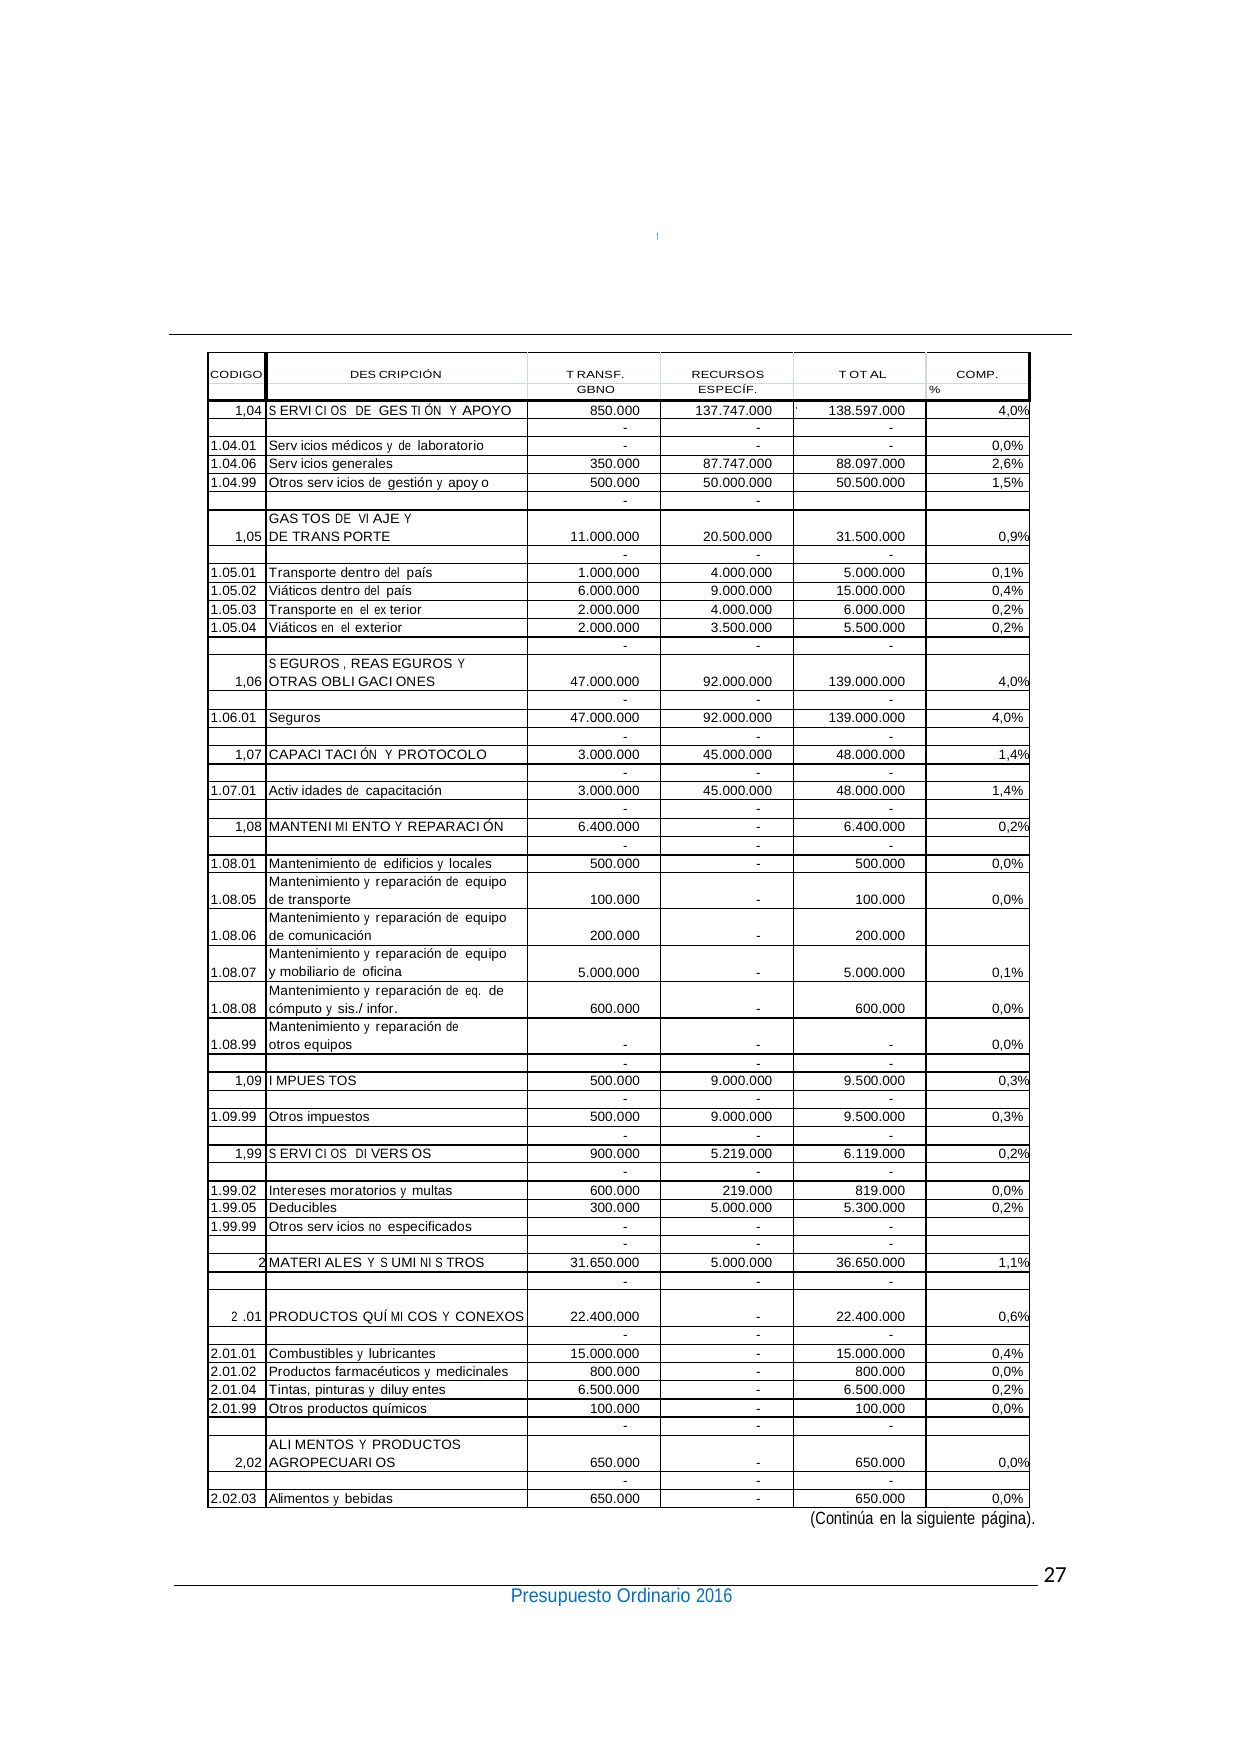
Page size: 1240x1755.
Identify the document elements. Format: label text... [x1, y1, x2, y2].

table_cell 0,0% [927, 982, 1029, 1017]
table_cell 3.500.000 [661, 619, 793, 636]
table_cell 650.000 [528, 1490, 660, 1507]
table_cell 4,0% [927, 402, 1029, 418]
table_cell 0,4% [927, 583, 1029, 600]
table_cell 1.99.99 [209, 1218, 265, 1235]
table_cell 6.500.000 [794, 1381, 925, 1398]
table_cell [927, 1055, 1029, 1071]
table_cell 87.747.000 [661, 456, 793, 473]
table_cell 5.000.000 [528, 946, 660, 981]
table_cell - [661, 638, 793, 654]
table_cell [209, 1163, 265, 1180]
table_cell [267, 1091, 527, 1108]
table_cell 31.650.000 [528, 1254, 660, 1271]
table_cell 200.000 [528, 909, 660, 944]
table_cell - [528, 1273, 660, 1289]
table_cell 6.000.000 [528, 583, 660, 600]
table_cell [209, 1273, 265, 1289]
table_cell [927, 1327, 1029, 1344]
table_cell Otros productos químicos [267, 1400, 527, 1416]
table_cell - [794, 1327, 925, 1344]
table_cell Mantenimiento y reparación de equipo de comunicación [267, 909, 527, 944]
table_cell - [528, 1236, 660, 1253]
table_cell - [794, 728, 925, 745]
table_cell 2.01.99 [209, 1400, 265, 1416]
table_cell 6.000.000 [794, 601, 925, 618]
table_cell 5.500.000 [794, 619, 925, 636]
table_cell - [661, 1400, 793, 1416]
table_cell 600.000 [528, 1182, 660, 1198]
table_cell Mantenimiento de edificios y locales [267, 856, 527, 872]
table_cell Mantenimiento y reparación de eq. de cómputo y sis./ infor. [267, 982, 527, 1017]
table_cell 100.000 [528, 873, 660, 908]
table_cell - [794, 765, 925, 781]
table_cell 1,07 [209, 746, 265, 763]
table_cell 1.05.03 [209, 601, 265, 618]
table_cell [927, 728, 1029, 745]
table_cell - [661, 873, 793, 908]
table_cell Productos farmacéuticos y medicinales [267, 1363, 527, 1380]
table_cell - [528, 1327, 660, 1344]
table_cell 2.01.01 [209, 1345, 265, 1362]
table_cell [267, 638, 527, 654]
table_cell 1,4% [927, 782, 1029, 799]
table_cell Alimentos y bebidas [267, 1490, 527, 1507]
table_cell - [661, 546, 793, 563]
table_cell Otros impuestos [267, 1109, 527, 1126]
table_cell - [794, 800, 925, 817]
table_cell 88.097.000 [794, 456, 925, 473]
table_cell 2.000.000 [528, 601, 660, 618]
table_cell [927, 492, 1029, 509]
table_cell 0,3% [927, 1109, 1029, 1126]
table_cell 1,06 [209, 655, 265, 690]
table_cell - [528, 800, 660, 817]
table_cell 1.99.02 [209, 1182, 265, 1198]
table_cell 1,04 [209, 402, 265, 418]
table_cell - [528, 1127, 660, 1144]
table_cell 1.04.06 [209, 456, 265, 473]
table_cell 650.000 [794, 1436, 925, 1471]
table_cell - [794, 1019, 925, 1053]
table_cell Serv icios generales [267, 456, 527, 473]
table_cell 1.04.99 [209, 474, 265, 491]
table_cell Transporte dentro del país [267, 564, 527, 582]
table_cell S EGUROS , REAS EGUROS Y OTRAS OBLI GACI ONES [267, 655, 527, 690]
table_cell Deducibles [267, 1200, 527, 1217]
table_cell 0,2% [927, 601, 1029, 618]
table_cell - [528, 638, 660, 654]
table_cell - [661, 1490, 793, 1507]
table_cell [209, 1418, 265, 1434]
table_cell 1.05.01 [209, 564, 265, 582]
table_cell 100.000 [528, 1400, 660, 1416]
table_cell 3.000.000 [528, 746, 660, 763]
table_cell [267, 1055, 527, 1071]
table_cell - [794, 1273, 925, 1289]
table_cell 1.07.01 [209, 782, 265, 799]
table_cell 6.400.000 [528, 819, 660, 836]
table_cell 5.000.000 [794, 946, 925, 981]
table_cell [267, 419, 527, 436]
table_cell 20.500.000 [661, 511, 793, 545]
table_cell - [794, 1418, 925, 1434]
table_cell 22.400.000 [528, 1290, 660, 1326]
table_cell - [661, 691, 793, 709]
table_cell [267, 1273, 527, 1289]
table_cell [267, 492, 527, 509]
table_cell GAS TOS DE VI AJE Y DE TRANS PORTE [267, 511, 527, 545]
table_cell 1,99 [209, 1146, 265, 1162]
table_cell 0,0% [927, 873, 1029, 908]
table_header CODIGO [209, 353, 264, 383]
table_cell - [661, 765, 793, 781]
table_cell [268, 384, 527, 399]
table_cell - [661, 800, 793, 817]
table_cell 0,4% [927, 1345, 1029, 1362]
table_cell - [661, 492, 793, 509]
table_cell 9.500.000 [794, 1109, 925, 1126]
table_cell 0,2% [927, 1200, 1029, 1217]
table_cell ESPECÍF. [661, 384, 793, 399]
table_cell 1,1% [927, 1254, 1029, 1271]
table_cell - [528, 437, 660, 454]
table_cell - [528, 765, 660, 781]
table_cell - [528, 1218, 660, 1235]
table_cell 1.08.05 [209, 873, 265, 908]
table_cell - [794, 1091, 925, 1108]
table_cell [209, 1236, 265, 1253]
table_cell 9.000.000 [661, 1109, 793, 1126]
table_cell - [661, 1273, 793, 1289]
table_cell - [661, 1290, 793, 1326]
table_cell 500.000 [794, 856, 925, 872]
table_cell 5.000.000 [661, 1254, 793, 1271]
table_cell [927, 1127, 1029, 1144]
table_cell Mantenimiento y reparación de otros equipos [267, 1019, 527, 1053]
table_cell 2 .01 [209, 1290, 265, 1326]
table_cell [209, 492, 265, 509]
table_cell - [661, 856, 793, 872]
table_cell [209, 691, 265, 709]
table_cell [927, 691, 1029, 709]
table_cell ALI MENTOS Y PRODUCTOS AGROPECUARI OS [267, 1436, 527, 1471]
table_cell [209, 384, 264, 399]
table_cell [794, 384, 925, 399]
table_cell Activ idades de capacitación [267, 782, 527, 799]
table_cell - [661, 1327, 793, 1344]
table_cell 819.000 [794, 1182, 925, 1198]
table_cell - [528, 1091, 660, 1108]
table_cell 0,0% [927, 1363, 1029, 1380]
table_cell - [661, 1019, 793, 1053]
table_cell - [661, 419, 793, 436]
table_cell 47.000.000 [528, 655, 660, 690]
table_cell - [661, 728, 793, 745]
table_cell Otros serv icios no especificados [267, 1218, 527, 1235]
table_cell [209, 765, 265, 781]
table_cell [209, 419, 265, 436]
table_cell 600.000 [528, 982, 660, 1017]
table_cell I MPUES TOS [267, 1073, 527, 1090]
table_cell 600.000 [794, 982, 925, 1017]
table_cell S ERVI CI OS DI VERS OS [267, 1146, 527, 1162]
table_cell 138.597.000 [794, 402, 925, 418]
table_cell 0,0% [927, 1400, 1029, 1416]
table_cell 4.000.000 [661, 601, 793, 618]
table_cell - [661, 982, 793, 1017]
table_cell - [794, 638, 925, 654]
table_cell [267, 765, 527, 781]
table_cell 48.000.000 [794, 746, 925, 763]
table_cell 650.000 [528, 1436, 660, 1471]
table_header RECURSOS [661, 353, 793, 383]
table_cell 92.000.000 [661, 655, 793, 690]
text (Continúa en la siguiente página). [158, 1508, 1035, 1528]
table_cell MATERI ALES Y S UMI NI S TROS [267, 1254, 527, 1271]
table_cell 100.000 [794, 873, 925, 908]
table_cell 45.000.000 [661, 746, 793, 763]
table_cell % [927, 384, 1028, 399]
table_cell 800.000 [528, 1363, 660, 1380]
table_cell 1.04.01 [209, 437, 265, 454]
table_cell - [661, 1218, 793, 1235]
table_cell PRODUCTOS QUÍ MI COS Y CONEXOS [267, 1290, 527, 1326]
table_cell 48.000.000 [794, 782, 925, 799]
table_cell 6.119.000 [794, 1146, 925, 1162]
table_cell 1,09 [209, 1073, 265, 1090]
table_cell 1,05 [209, 511, 265, 545]
table_cell [267, 800, 527, 817]
table_cell [927, 1273, 1029, 1289]
table_cell [927, 546, 1029, 563]
table_cell 9.500.000 [794, 1073, 925, 1090]
table_cell 0,0% [927, 1490, 1029, 1507]
table_cell [267, 1127, 527, 1144]
table_cell - [528, 837, 660, 854]
table_cell 0,2% [927, 619, 1029, 636]
table_cell - [528, 1472, 660, 1489]
table_cell 5.000.000 [794, 564, 925, 582]
table_cell - [794, 1055, 925, 1071]
table_cell Viáticos dentro del país [267, 583, 527, 600]
table_cell [267, 1472, 527, 1489]
table_cell 650.000 [794, 1490, 925, 1507]
table_cell [209, 837, 265, 854]
table_cell - [794, 437, 925, 454]
table_cell 139.000.000 [794, 710, 925, 727]
table_cell [927, 909, 1029, 944]
table_cell 1.06.01 [209, 710, 265, 727]
table_cell 139.000.000 [794, 655, 925, 690]
table_cell 6.500.000 [528, 1381, 660, 1398]
table_cell 1.08.01 [209, 856, 265, 872]
table_cell Viáticos en el exterior [267, 619, 527, 636]
table_cell - [794, 1218, 925, 1235]
table_cell 31.500.000 [794, 511, 925, 545]
table_cell 11.000.000 [528, 511, 660, 545]
table_cell 2 [209, 1254, 265, 1271]
table_cell 0,1% [927, 946, 1029, 981]
table_cell - [661, 1436, 793, 1471]
table_cell 45.000.000 [661, 782, 793, 799]
table_cell 500.000 [528, 1109, 660, 1126]
table_cell Mantenimiento y reparación de equipo y mobiliario de oficina [267, 946, 527, 981]
table_cell 9.000.000 [661, 1073, 793, 1090]
table_cell [927, 1163, 1029, 1180]
table_cell - [528, 419, 660, 436]
table_cell 800.000 [794, 1363, 925, 1380]
table_cell 9.000.000 [661, 583, 793, 600]
table_cell 1.08.06 [209, 909, 265, 944]
table_cell 3.000.000 [528, 782, 660, 799]
table_cell 0,0% [927, 1182, 1029, 1198]
table_cell [927, 800, 1029, 817]
table_cell - [661, 1345, 793, 1362]
table_cell [209, 800, 265, 817]
table_cell Serv icios médicos y de laboratorio [267, 437, 527, 454]
table_cell 200.000 [794, 909, 925, 944]
table_cell 1.000.000 [528, 564, 660, 582]
table_cell - [794, 1127, 925, 1144]
table_cell 2,6% [927, 456, 1029, 473]
table_cell - [661, 837, 793, 854]
table_cell 900.000 [528, 1146, 660, 1162]
table_cell - [661, 1363, 793, 1380]
table_cell [927, 837, 1029, 854]
table_cell - [661, 946, 793, 981]
table_cell 1.05.04 [209, 619, 265, 636]
table_cell [267, 837, 527, 854]
table_cell 1.08.08 [209, 982, 265, 1017]
table_cell [209, 1091, 265, 1108]
table_cell 92.000.000 [661, 710, 793, 727]
table_cell 0,0% [927, 437, 1029, 454]
table_cell [209, 546, 265, 563]
table_cell 0,2% [927, 1381, 1029, 1398]
table_cell [927, 1472, 1029, 1489]
table_cell 350.000 [528, 456, 660, 473]
table_cell [209, 1472, 265, 1489]
table_cell [209, 638, 265, 654]
table_cell - [794, 419, 925, 436]
table_cell 1,08 [209, 819, 265, 836]
table_cell 0,9% [927, 511, 1029, 545]
table_cell 850.000 [528, 402, 660, 418]
table_cell [267, 1236, 527, 1253]
table_cell 1.09.99 [209, 1109, 265, 1126]
table_cell 1.99.05 [209, 1200, 265, 1217]
table_cell S ERVI CI OS DE GES TI ÓN Y APOYO [267, 402, 527, 418]
table_cell - [528, 728, 660, 745]
table_cell 1.05.02 [209, 583, 265, 600]
table_cell Combustibles y lubricantes [267, 1345, 527, 1362]
table_cell - [661, 1381, 793, 1398]
table_cell 47.000.000 [528, 710, 660, 727]
table_cell 2,02 [209, 1436, 265, 1471]
table_cell 5.219.000 [661, 1146, 793, 1162]
table_cell 5.000.000 [661, 1200, 793, 1217]
table_cell 2.02.03 [209, 1490, 265, 1507]
table_cell - [794, 1163, 925, 1180]
table_cell - [528, 1418, 660, 1434]
table_cell [927, 638, 1029, 654]
table_cell - [794, 1472, 925, 1489]
table_cell 50.500.000 [794, 474, 925, 491]
table_cell 0,1% [927, 564, 1029, 582]
table_cell - [528, 691, 660, 709]
table_cell - [661, 909, 793, 944]
table_cell 300.000 [528, 1200, 660, 1217]
table_cell [267, 1163, 527, 1180]
table_cell [267, 1418, 527, 1434]
table_cell - [528, 492, 660, 509]
table_cell 0,0% [927, 1436, 1029, 1471]
table_cell 500.000 [528, 856, 660, 872]
table_cell 0,2% [927, 819, 1029, 836]
table_cell 0,6% [927, 1290, 1029, 1326]
table_cell 36.650.000 [794, 1254, 925, 1271]
table_cell 0,0% [927, 856, 1029, 872]
table_cell MANTENI MI ENTO Y REPARACI ÓN [267, 819, 527, 836]
table_cell 5.300.000 [794, 1200, 925, 1217]
table_cell - [794, 546, 925, 563]
table_cell [927, 1418, 1029, 1434]
table_cell 22.400.000 [794, 1290, 925, 1326]
table_cell [267, 546, 527, 563]
table_cell Intereses moratorios y multas [267, 1182, 527, 1198]
table_cell [927, 1236, 1029, 1253]
table_cell 500.000 [528, 1073, 660, 1090]
table_cell [927, 765, 1029, 781]
table_cell Mantenimiento y reparación de equipo de transporte [267, 873, 527, 908]
table_cell 0,3% [927, 1073, 1029, 1090]
table_cell 2.01.02 [209, 1363, 265, 1380]
table_cell [209, 1327, 265, 1344]
table_header DES CRIPCIÓN [268, 353, 527, 383]
table_cell - [661, 1236, 793, 1253]
table_cell 2.01.04 [209, 1381, 265, 1398]
table_cell - [528, 546, 660, 563]
table_cell Tintas, pinturas y diluy entes [267, 1381, 527, 1398]
table_cell 1.08.07 [209, 946, 265, 981]
table_cell [927, 1218, 1029, 1235]
table_cell 4,0% [927, 710, 1029, 727]
table_cell 137.747.000 [661, 402, 793, 418]
table_cell - [528, 1055, 660, 1071]
table_cell 50.000.000 [661, 474, 793, 491]
table_cell [267, 1327, 527, 1344]
table_cell - [661, 1055, 793, 1071]
table_cell [267, 728, 527, 745]
table_cell - [661, 1091, 793, 1108]
table_cell 100.000 [794, 1400, 925, 1416]
table_cell - [528, 1019, 660, 1053]
table_cell [209, 1127, 265, 1144]
table_cell Otros serv icios de gestión y apoy o [267, 474, 527, 491]
table_cell - [661, 1418, 793, 1434]
table_cell [927, 1091, 1029, 1108]
table_cell - [794, 691, 925, 709]
table_cell - [794, 837, 925, 854]
table_cell [267, 691, 527, 709]
table_cell - [661, 1163, 793, 1180]
table_cell 0,2% [927, 1146, 1029, 1162]
table_cell - [661, 437, 793, 454]
table_cell - [528, 1163, 660, 1180]
table_cell 500.000 [528, 474, 660, 491]
table_cell - [661, 1472, 793, 1489]
table_cell [209, 728, 265, 745]
table_cell - [794, 1236, 925, 1253]
table_cell 15.000.000 [794, 583, 925, 600]
table_cell CAPACI TACI ÓN Y PROTOCOLO [267, 746, 527, 763]
table_cell GBNO [528, 384, 660, 399]
table_cell Transporte en el ex terior [267, 601, 527, 618]
table_cell [794, 492, 925, 509]
table_cell 4.000.000 [661, 564, 793, 582]
table_cell 1,5% [927, 474, 1029, 491]
table_cell 1.08.99 [209, 1019, 265, 1053]
table_cell 4,0% [927, 655, 1029, 690]
table_cell Seguros [267, 710, 527, 727]
table_header T OT AL [794, 353, 925, 383]
table_cell 15.000.000 [794, 1345, 925, 1362]
table_cell [927, 419, 1029, 436]
table_cell 2.000.000 [528, 619, 660, 636]
table_cell 1,4% [927, 746, 1029, 763]
table_cell - [661, 1127, 793, 1144]
table_cell [209, 1055, 265, 1071]
table_cell 15.000.000 [528, 1345, 660, 1362]
table_header COMP. [927, 353, 1028, 383]
table_cell 0,0% [927, 1019, 1029, 1053]
table_cell 6.400.000 [794, 819, 925, 836]
table_cell - [661, 819, 793, 836]
table_header T RANSF. [528, 353, 660, 383]
table_cell 219.000 [661, 1182, 793, 1198]
